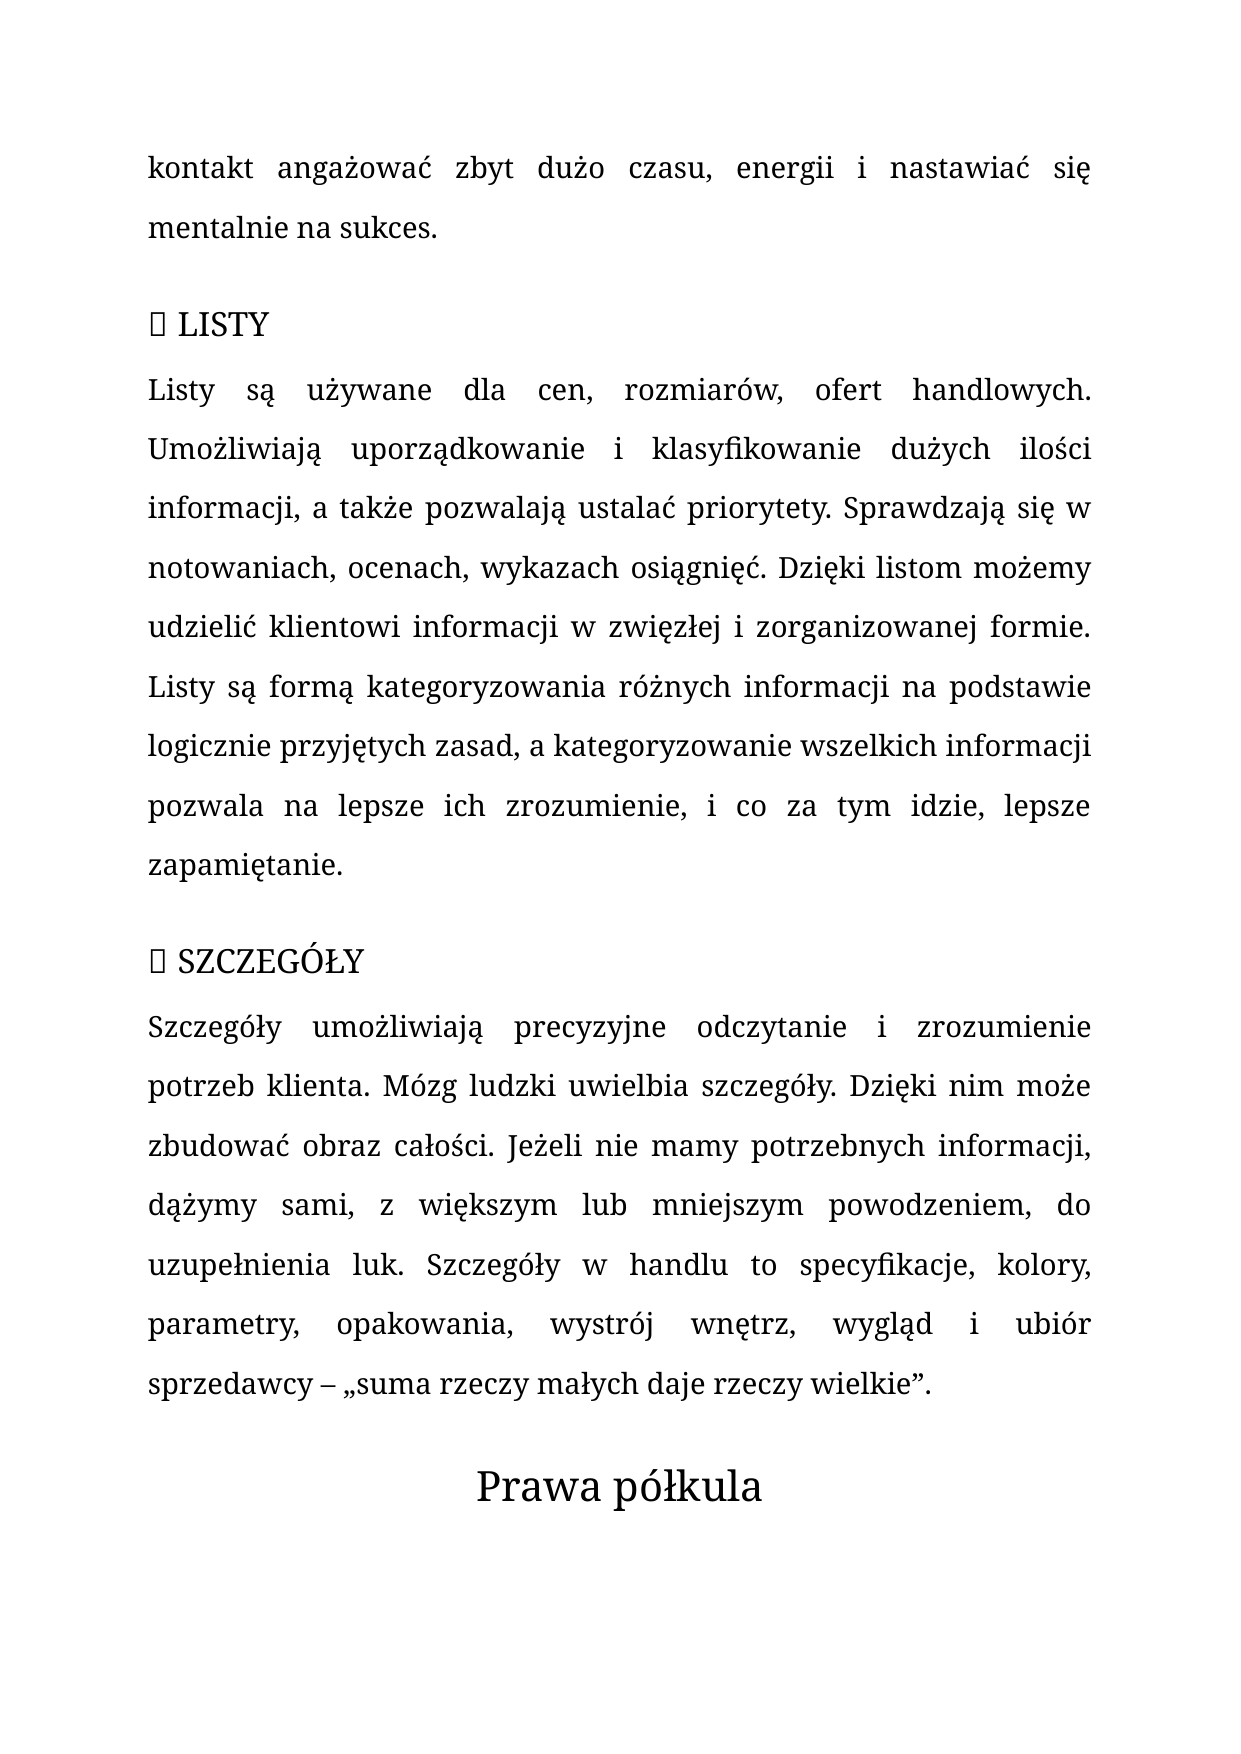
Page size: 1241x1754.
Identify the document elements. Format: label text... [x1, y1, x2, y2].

text Listy są używane dla cen, rozmiarów, ofert handlowych. Umożliwiają uporządkowanie i klasyfikowanie dużych ilości informacji, a także pozwalają ustalać priorytety. Sprawdzają się w notowaniach, ocenach, wykazach osiągnięć. Dzięki listom możemy udzielić klientowi informacji w zwięzłej i zorganizowanej formie. Listy są formą kategoryzowania różnych informacji na podstawie logicznie przyjętych zasad, a kategoryzowanie wszelkich informacji pozwala na lepsze ich zrozumienie, i co za tym idzie, lepsze zapamiętanie. [148, 369, 1093, 884]
text kontakt angażować zbyt dużo czasu, energii i nastawiać się mentalnie na sukces. [148, 148, 1093, 247]
list LISTY [148, 301, 1093, 346]
text Prawa półkula [148, 1457, 1093, 1513]
text Szczegóły umożliwiają precyzyjne odczytanie i zrozumienie potrzeb klienta. Mózg ludzki uwielbia szczegóły. Dzięki nim może zbudować obraz całości. Jeżeli nie mamy potrzebnych informacji, dążymy sami, z większym lub mniejszym powodzeniem, do uzupełnienia luk. Szczegóły w handlu to specyfikacje, kolory, parametry, opakowania, wystrój wnętrz, wygląd i ubiór sprzedawcy – „suma rzeczy małych daje rzeczy wielkie”. [148, 1006, 1093, 1403]
list SZCZEGÓŁY [148, 938, 1093, 983]
